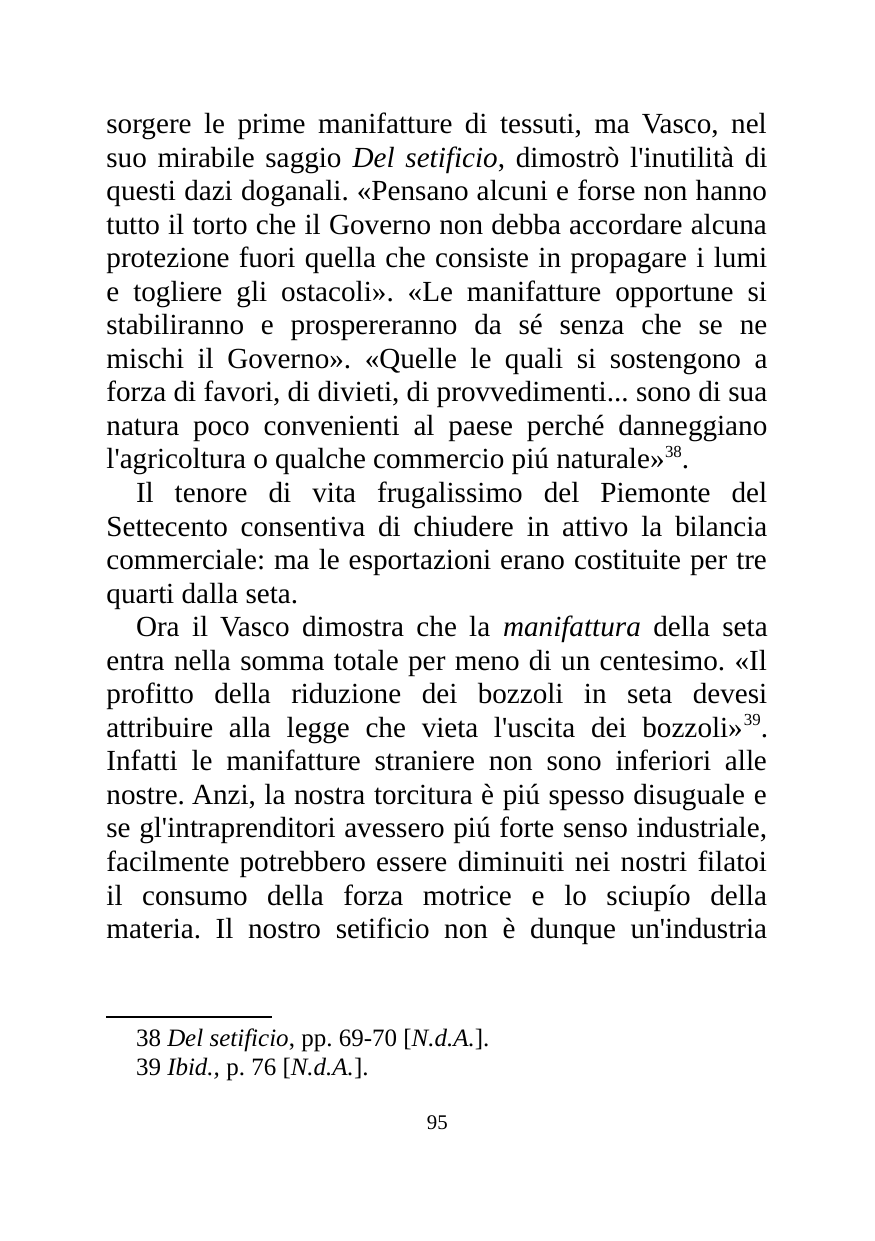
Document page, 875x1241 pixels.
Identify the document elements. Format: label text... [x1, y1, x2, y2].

text Ibid., p. 76 [N.d.A.]. [106, 1052, 768, 1080]
text sorgere le prime manifatture di tessuti, ma Vasco, nel suo mirabile saggio Del setificio, dimostrò l'inutilità di questi dazi doganali. «Pensano alcuni e forse non hanno tutto il torto che il Governo non debba accordare alcuna protezione fuori quella che consiste in propagare i lumi e togliere gli ostacoli». «Le manifatture opportune si stabiliranno e prospereranno da sé senza che se ne mischi il Governo». «Quelle le quali si sostengono a forza di favori, di divieti, di provvedimenti... sono di sua natura poco convenienti al paese perché danneggiano l'agricoltura o qualche commercio piú naturale». [106, 106, 768, 475]
text Del setificio, pp. 69-70 [N.d.A.]. [106, 1023, 768, 1052]
text Il tenore di vita frugalissimo del Piemonte del Settecento consentiva di chiudere in attivo la bilancia commerciale: ma le esportazioni erano costituite per tre quarti dalla seta. [106, 475, 768, 609]
text Ora il Vasco dimostra che la manifattura della seta entra nella somma totale per meno di un centesimo. «Il profitto della riduzione dei bozzoli in seta devesi attribuire alla legge che vieta l'uscita dei bozzoli». Infatti le manifatture straniere non sono inferiori alle nostre. Anzi, la nostra torcitura è piú spesso disuguale e se gl'intraprenditori avessero piú forte senso industriale, facilmente potrebbero essere diminuiti nei nostri filatoi il consumo della forza motrice e lo sciupío della materia. Il nostro setificio non è dunque un'industria [106, 609, 768, 945]
